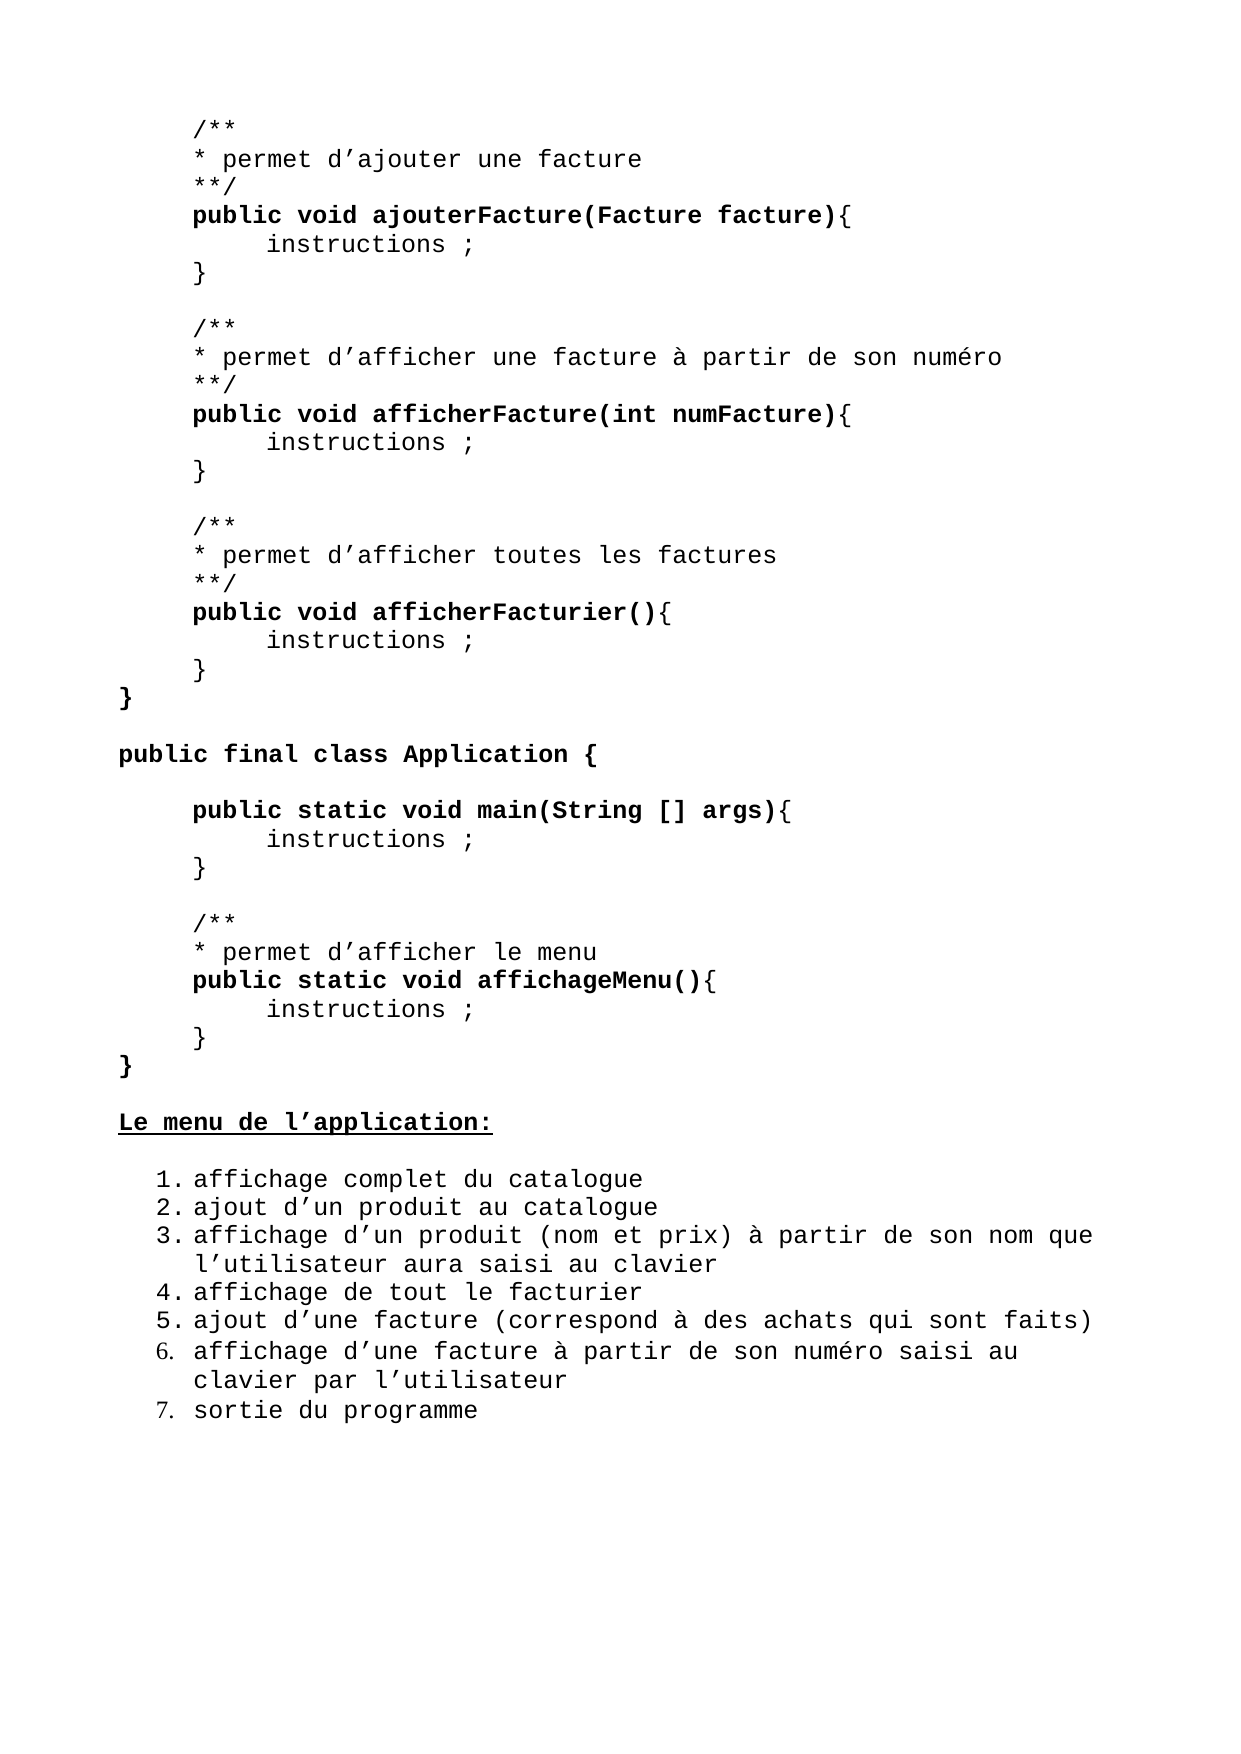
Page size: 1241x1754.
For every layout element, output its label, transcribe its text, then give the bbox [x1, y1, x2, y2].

text /** [118, 911, 1122, 940]
text } [118, 685, 1122, 713]
text **/ [118, 373, 1122, 401]
text **/ [118, 175, 1122, 203]
text } [118, 855, 1122, 883]
list affichage d’une facture à partir de son numéro saisi au clavier par l’utilisateur [156, 1336, 1122, 1396]
text instructions ; [118, 628, 1122, 656]
text * permet d’afficher une facture à partir de son numéro [118, 345, 1122, 373]
text } [118, 1025, 1122, 1053]
list ajout d’un produit au catalogue [156, 1195, 1122, 1223]
text public void ajouterFacture(Facture facture){ [118, 203, 1122, 231]
text /** [118, 118, 1122, 146]
text * permet d’afficher toutes les factures [118, 543, 1122, 571]
text } [118, 1053, 1122, 1081]
text public void afficherFacturier(){ [118, 600, 1122, 628]
list affichage complet du catalogue [156, 1166, 1122, 1195]
text instructions ; [118, 996, 1122, 1025]
text * permet d’afficher le menu [118, 940, 1122, 968]
text Le menu de l’application: [118, 1110, 1122, 1138]
list affichage de tout le facturier [156, 1280, 1122, 1308]
text public final class Application { [118, 741, 1122, 770]
text /** [118, 515, 1122, 543]
text /** [118, 316, 1122, 345]
text instructions ; [118, 826, 1122, 855]
text **/ [118, 571, 1122, 600]
text instructions ; [118, 231, 1122, 260]
text instructions ; [118, 430, 1122, 458]
list ajout d’une facture (correspond à des achats qui sont faits) [156, 1308, 1122, 1336]
text } [118, 656, 1122, 685]
text public void afficherFacture(int numFacture){ [118, 401, 1122, 430]
text public static void main(String [] args){ [118, 798, 1122, 826]
list sortie du programme [156, 1396, 1122, 1426]
text } [118, 458, 1122, 486]
text * permet d’ajouter une facture [118, 146, 1122, 175]
text } [118, 260, 1122, 288]
list affichage d’un produit (nom et prix) à partir de son nom que l’utilisateur aura saisi au clavier [156, 1223, 1122, 1280]
text public static void affichageMenu(){ [118, 968, 1122, 996]
